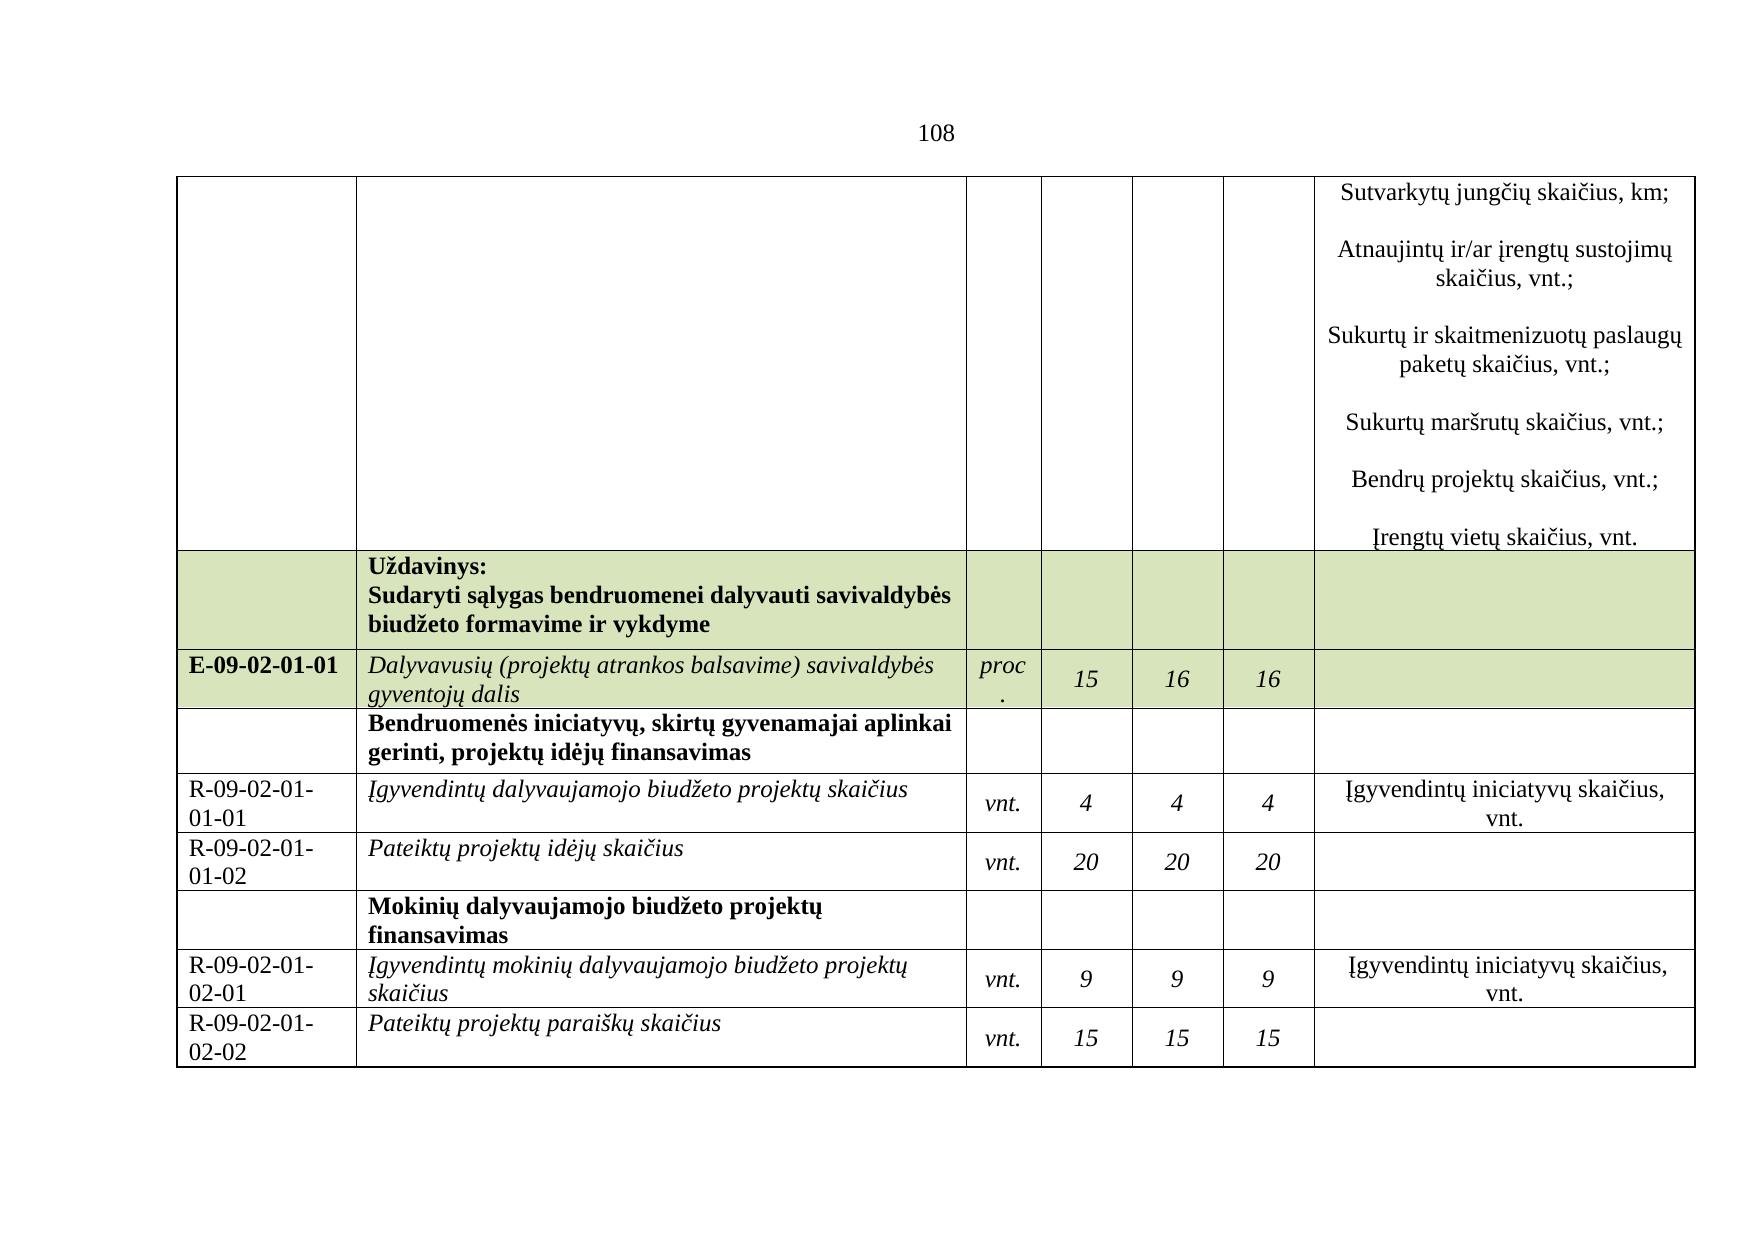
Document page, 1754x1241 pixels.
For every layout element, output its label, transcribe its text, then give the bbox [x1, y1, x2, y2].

table_cell [178, 891, 356, 949]
table_cell 16 [1133, 650, 1223, 707]
table_cell R-09-02-01-01-01 [178, 774, 356, 832]
table_cell [1042, 709, 1132, 773]
table_cell [967, 551, 1041, 649]
table_cell [357, 177, 966, 550]
table_cell Uždavinys: Sudaryti sąlygas bendruomenei dalyvauti savivaldybės biudžeto formavime ir vykdyme [357, 551, 966, 649]
table_cell R-09-02-01-01-02 [178, 833, 356, 890]
table_cell Įgyvendintų iniciatyvų skaičius, vnt. [1315, 950, 1694, 1007]
table_cell [1133, 709, 1223, 773]
table_cell [1224, 177, 1314, 550]
table_cell [178, 177, 356, 550]
table_cell [967, 709, 1041, 773]
table_cell vnt. [967, 833, 1041, 890]
table_cell 20 [1042, 833, 1132, 890]
table_cell [1224, 891, 1314, 949]
table_cell [1315, 833, 1694, 890]
table_cell Įgyvendintų mokinių dalyvaujamojo biudžeto projektų skaičius [357, 950, 966, 1007]
table_cell Mokinių dalyvaujamojo biudžeto projektų finansavimas [357, 891, 966, 949]
table_cell [1315, 1008, 1694, 1066]
table_cell R-09-02-01-02-01 [178, 950, 356, 1007]
table_cell Įgyvendintų dalyvaujamojo biudžeto projektų skaičius [357, 774, 966, 832]
table_cell E-09-02-01-01 [178, 650, 356, 707]
table_cell [1133, 177, 1223, 550]
table_cell proc. [967, 650, 1041, 707]
table_cell 9 [1133, 950, 1223, 1007]
table_cell vnt. [967, 950, 1041, 1007]
table_cell [1315, 709, 1694, 773]
table_cell 4 [1224, 774, 1314, 832]
table_cell [1042, 891, 1132, 949]
table_cell 20 [1224, 833, 1314, 890]
table_cell 15 [1042, 1008, 1132, 1066]
table_cell 20 [1133, 833, 1223, 890]
table_cell [178, 551, 356, 649]
table_cell Pateiktų projektų idėjų skaičius [357, 833, 966, 890]
table_cell [1042, 177, 1132, 550]
table_cell Pateiktų projektų paraiškų skaičius [357, 1008, 966, 1066]
table_cell [1315, 891, 1694, 949]
table_cell [1133, 891, 1223, 949]
table_cell [1224, 709, 1314, 773]
table_cell Dalyvavusių (projektų atrankos balsavime) savivaldybės gyventojų dalis [357, 650, 966, 707]
table_cell [1133, 551, 1223, 649]
table_cell 15 [1042, 650, 1132, 707]
table_cell 4 [1133, 774, 1223, 832]
table_cell Bendruomenės iniciatyvų, skirtų gyvenamajai aplinkai gerinti, projektų idėjų finansavimas [357, 709, 966, 773]
table_cell [967, 891, 1041, 949]
table_cell 9 [1224, 950, 1314, 1007]
table_cell [1315, 650, 1694, 707]
table_cell [1224, 551, 1314, 649]
table_cell vnt. [967, 774, 1041, 832]
table_cell [1042, 551, 1132, 649]
table_cell Sutvarkytų jungčių skaičius, km; Atnaujintų ir/ar įrengtų sustojimų skaičius, vnt.; Sukurtų ir skaitmenizuotų paslaugų paketų skaičius, vnt.; Sukurtų maršrutų skaičius, vnt.; Bendrų projektų skaičius, vnt.; Įrengtų vietų skaičius, vnt. [1315, 177, 1694, 550]
table_cell [178, 709, 356, 773]
table_cell [1315, 551, 1694, 649]
table_cell [967, 177, 1041, 550]
table_cell 16 [1224, 650, 1314, 707]
table_cell R-09-02-01-02-02 [178, 1008, 356, 1066]
table_cell 15 [1133, 1008, 1223, 1066]
table_cell Įgyvendintų iniciatyvų skaičius, vnt. [1315, 774, 1694, 832]
table_cell 15 [1224, 1008, 1314, 1066]
table_cell 4 [1042, 774, 1132, 832]
table_cell vnt. [967, 1008, 1041, 1066]
table_cell 9 [1042, 950, 1132, 1007]
